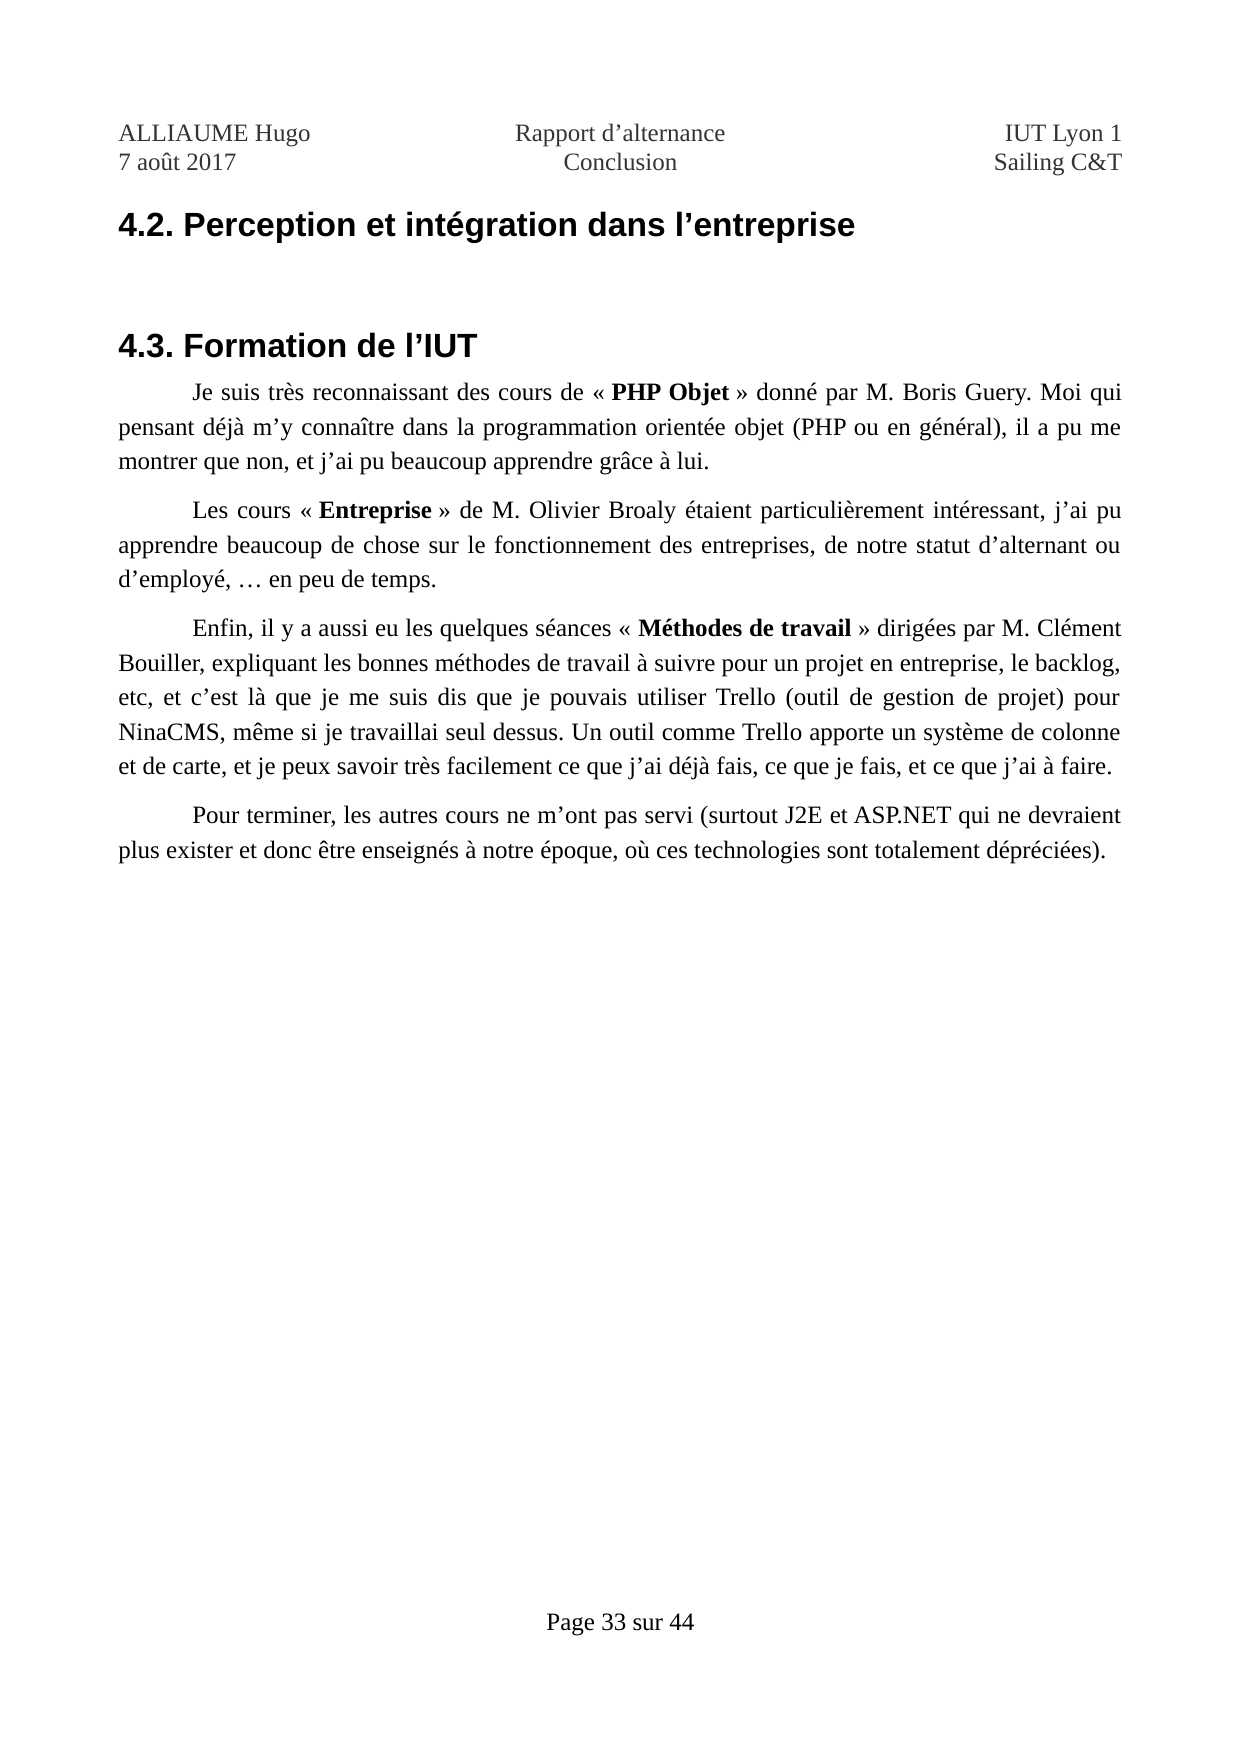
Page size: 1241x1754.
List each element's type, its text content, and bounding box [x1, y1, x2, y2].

text Les cours « Entreprise » de M. Olivier Broaly étaient particulièrement intéressant, j’ai pu apprendre beaucoup de chose sur le fonctionnement des entreprises, de notre statut d’alternant ou d’employé, … en peu de temps. [118, 495, 1122, 593]
text Enfin, il y a aussi eu les quelques séances « Méthodes de travail » dirigées par M. Clément Bouiller, expliquant les bonnes méthodes de travail à suivre pour un projet en entreprise, le backlog, etc, et c’est là que je me suis dis que je pouvais utiliser Trello (outil de gestion de projet) pour NinaCMS, même si je travaillai seul dessus. Un outil comme Trello apporte un système de colonne et de carte, et je peux savoir très facilement ce que j’ai déjà fais, ce que je fais, et ce que j’ai à faire. [118, 613, 1122, 780]
text Pour terminer, les autres cours ne m’ont pas servi (surtout J2E et ASP.NET qui ne devraient plus exister et donc être enseignés à notre époque, où ces technologies sont totalement dépréciées). [118, 800, 1122, 863]
text Je suis très reconnaissant des cours de « PHP Objet » donné par M. Boris Guery. Moi qui pensant déjà m’y connaître dans la programmation orientée objet (PHP ou en général), il a pu me montrer que non, et j’ai pu beaucoup apprendre grâce à lui. [118, 377, 1122, 475]
subtitle 4.3. Formation de l’IUT [118, 326, 1122, 365]
subtitle 4.2. Perception et intégration dans l’entreprise [118, 205, 1122, 244]
